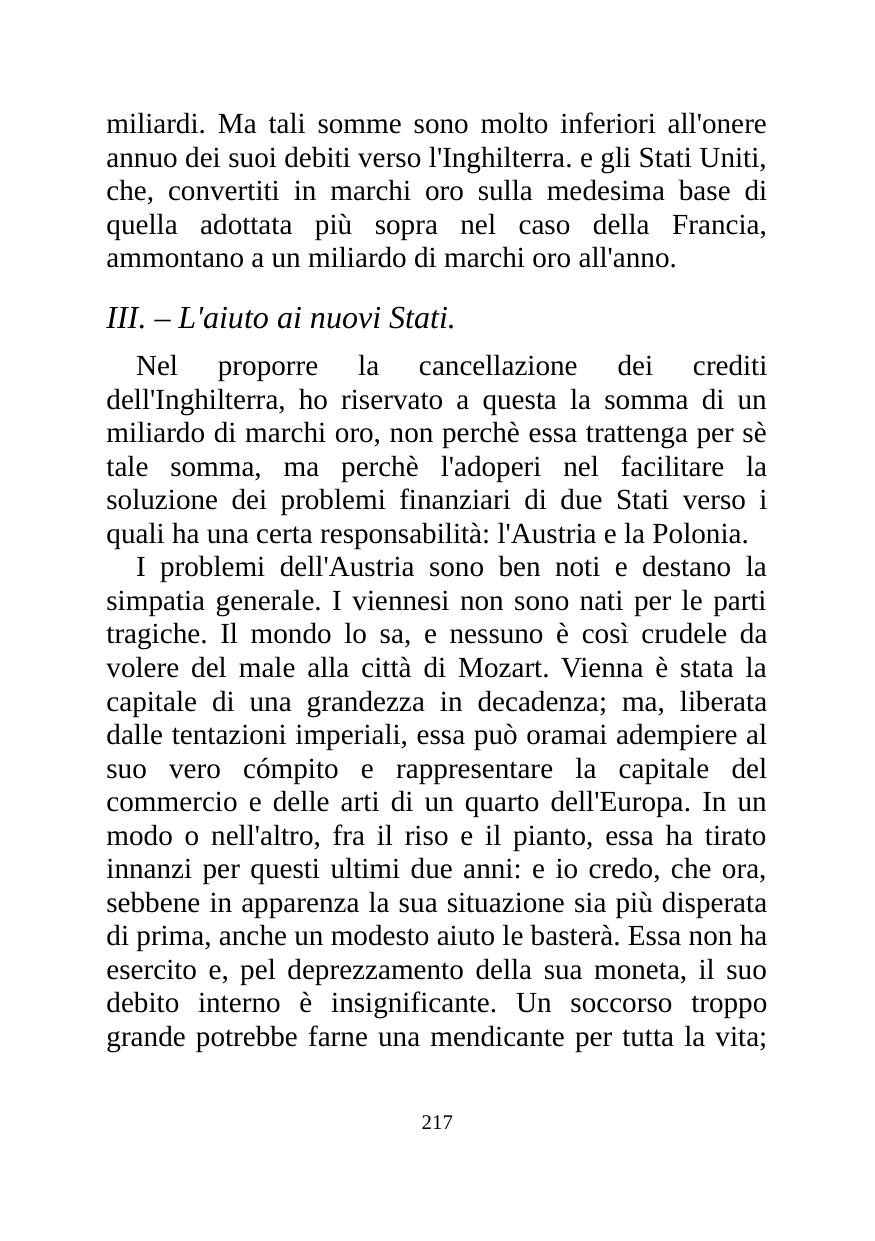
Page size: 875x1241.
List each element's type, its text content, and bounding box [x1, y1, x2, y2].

subtitle III. – L'aiuto ai nuovi Stati. [106, 299, 768, 336]
text Nel proporre la cancellazione dei crediti dell'Inghilterra, ho riservato a questa la somma di un miliardo di marchi oro, non perchè essa trattenga per sè tale somma, ma perchè l'adoperi nel facilitare la soluzione dei problemi finanziari di due Stati verso i quali ha una certa responsabilità: l'Austria e la Polonia. [106, 348, 768, 549]
text I problemi dell'Austria sono ben noti e destano la simpatia generale. I viennesi non sono nati per le parti tragiche. Il mondo lo sa, e nessuno è così crudele da volere del male alla città di Mozart. Vienna è stata la capitale di una grandezza in decadenza; ma, liberata dalle tentazioni imperiali, essa può oramai adempiere al suo vero cómpito e rappresentare la capitale del commercio e delle arti di un quarto dell'Europa. In un modo o nell'altro, fra il riso e il pianto, essa ha tirato innanzi per questi ultimi due anni: e io credo, che ora, sebbene in apparenza la sua situazione sia più disperata di prima, anche un modesto aiuto le basterà. Essa non ha esercito e, pel deprezzamento della sua moneta, il suo debito interno è insignificante. Un soccorso troppo grande potrebbe farne una mendicante per tutta la vita; [106, 549, 768, 1053]
text miliardi. Ma tali somme sono molto inferiori all'onere annuo dei suoi debiti verso l'Inghilterra. e gli Stati Uniti, che, convertiti in marchi oro sulla medesima base di quella adottata più sopra nel caso della Francia, ammontano a un miliardo di marchi oro all'anno. [106, 106, 768, 274]
